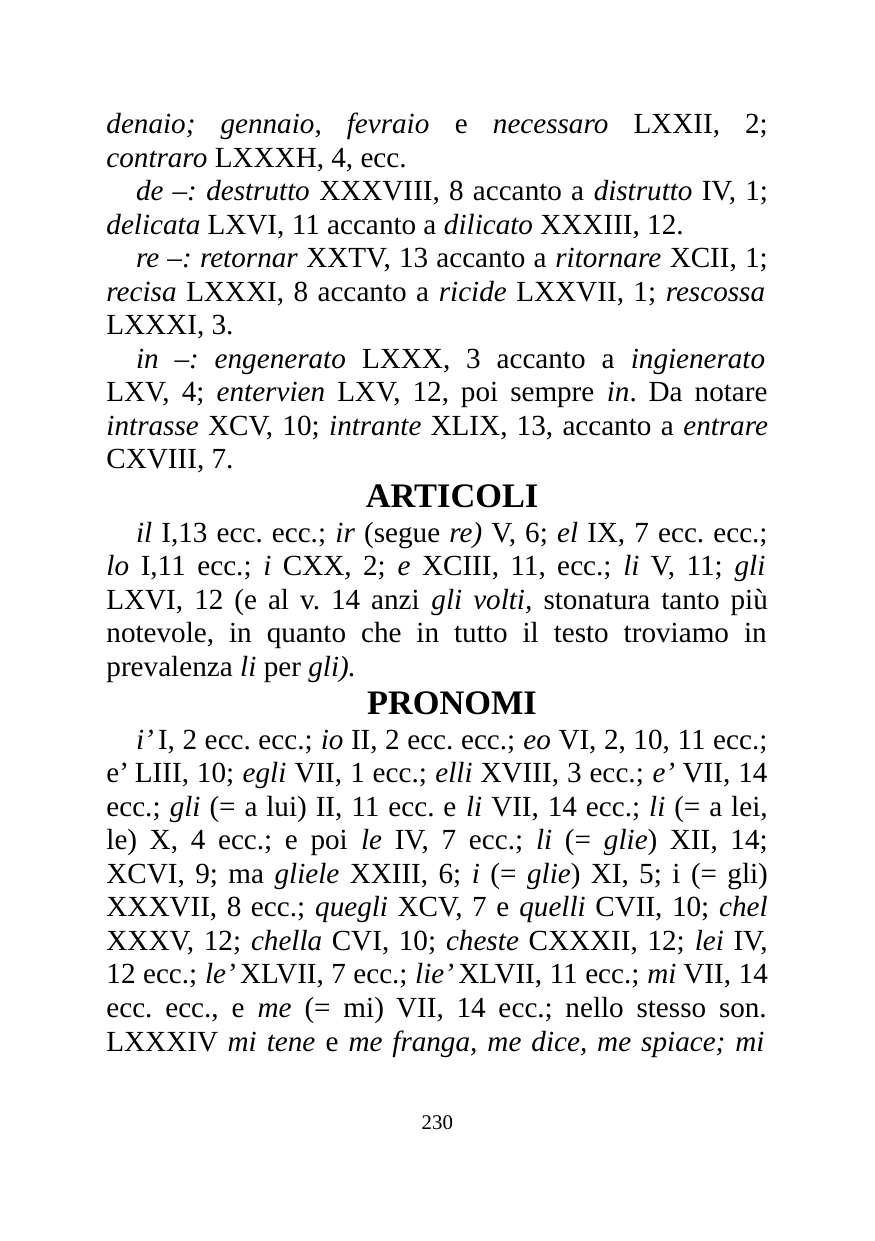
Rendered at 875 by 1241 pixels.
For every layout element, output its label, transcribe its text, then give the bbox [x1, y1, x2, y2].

text ARTICOLI [106, 475, 768, 515]
text denaio; gennaio, fevraio e necessaro LXXII, 2; contraro LXXXH, 4, ecc. [106, 106, 768, 173]
text PRONOMI [106, 682, 768, 722]
text de –: destrutto XXXVIII, 8 accanto a distrutto IV, 1; delicata LXVI, 11 accanto a dilicato XXXIII, 12. [106, 173, 768, 240]
text il I,13 ecc. ecc.; ir (segue re) V, 6; el IX, 7 ecc. ecc.; lo I,11 ecc.; i CXX, 2; e XCIII, 11, ecc.; li V, 11; gli LXVI, 12 (e al v. 14 anzi gli volti, stonatura tanto più notevole, in quanto che in tutto il testo troviamo in prevalenza li per gli). [106, 515, 768, 682]
text i’ I, 2 ecc. ecc.; io II, 2 ecc. ecc.; eo VI, 2, 10, 11 ecc.; e’ LIII, 10; egli VII, 1 ecc.; elli XVIII, 3 ecc.; e’ VII, 14 ecc.; gli (= a lui) II, 11 ecc. e li VII, 14 ecc.; li (= a lei, le) X, 4 ecc.; e poi le IV, 7 ecc.; li (= glie) XII, 14; XCVI, 9; ma gliele XXIII, 6; i (= glie) XI, 5; i (= gli) XXXVII, 8 ecc.; quegli XCV, 7 e quelli CVII, 10; chel XXXV, 12; chella CVI, 10; cheste CXXXII, 12; lei IV, 12 ecc.; le’ XLVII, 7 ecc.; lie’ XLVII, 11 ecc.; mi VII, 14 ecc. ecc., e me (= mi) VII, 14 ecc.; nello stesso son. LXXXIV mi tene e me franga, me dice, me spiace; mi [106, 722, 768, 1057]
text re –: retornar XXTV, 13 accanto a ritornare XCII, 1; recisa LXXXI, 8 accanto a ricide LXXVII, 1; rescossa LXXXI, 3. [106, 240, 768, 341]
text in –: engenerato LXXX, 3 accanto a ingienerato LXV, 4; entervien LXV, 12, poi sempre in. Da notare intrasse XCV, 10; intrante XLIX, 13, accanto a entrare CXVIII, 7. [106, 341, 768, 475]
